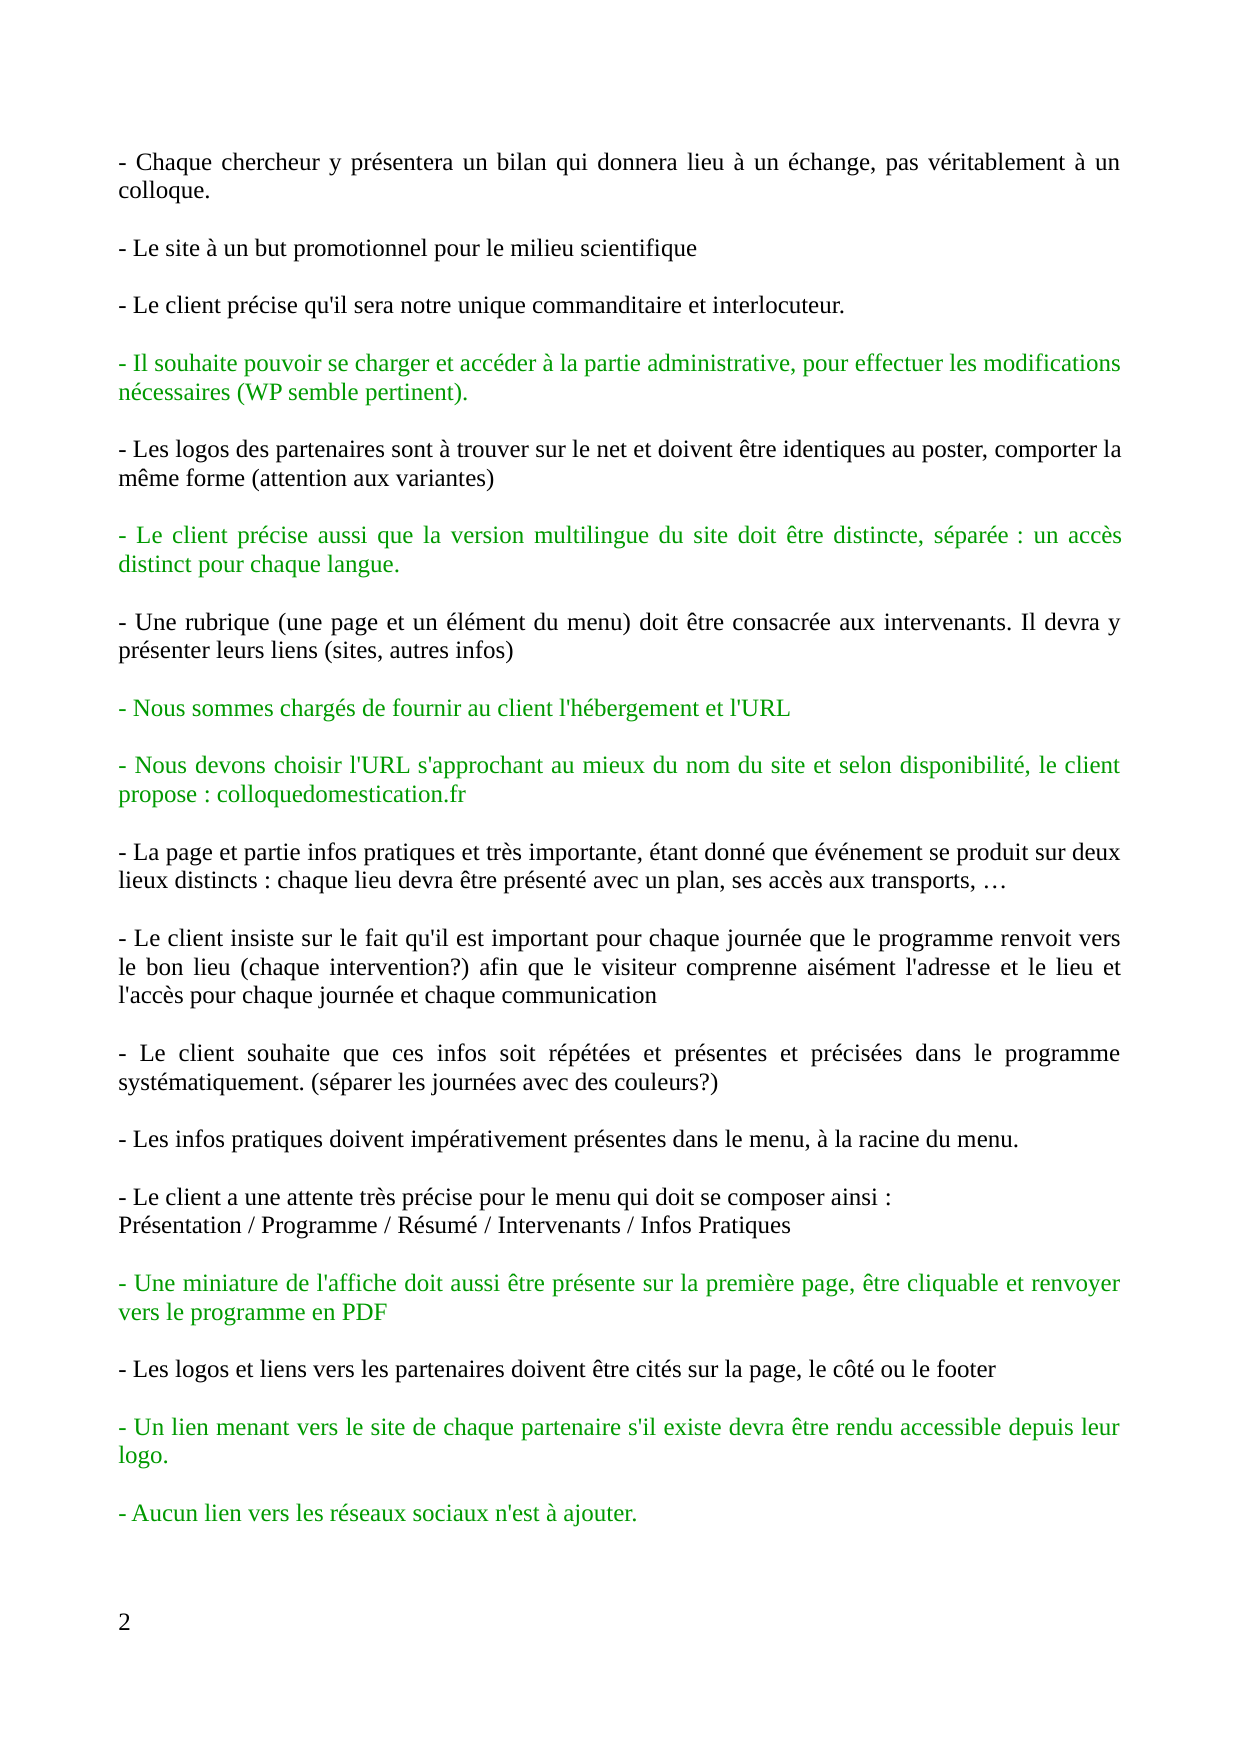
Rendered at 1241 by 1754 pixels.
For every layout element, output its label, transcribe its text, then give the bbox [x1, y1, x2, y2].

text - Une rubrique (une page et un élément du menu) doit être consacrée aux intervenants. Il devra y présenter leurs liens (sites, autres infos) [118, 607, 1122, 664]
text - Le client a une attente très précise pour le menu qui doit se composer ainsi : [118, 1182, 1122, 1211]
text - Le client souhaite que ces infos soit répétées et présentes et précisées dans le programme systématiquement. (séparer les journées avec des couleurs?) [118, 1038, 1122, 1096]
text Présentation / Programme / Résumé / Intervenants / Infos Pratiques [118, 1211, 1122, 1239]
text - Le client précise aussi que la version multilingue du site doit être distincte, séparée : un accès distinct pour chaque langue. [118, 521, 1122, 578]
text - Nous sommes chargés de fournir au client l'hébergement et l'URL [118, 693, 1122, 722]
text - Il souhaite pouvoir se charger et accéder à la partie administrative, pour effectuer les modifications nécessaires (WP semble pertinent). [118, 348, 1122, 406]
text - Nous devons choisir l'URL s'approchant au mieux du nom du site et selon disponibilité, le client propose : colloquedomestication.fr [118, 751, 1122, 808]
text - Aucun lien vers les réseaux sociaux n'est à ajouter. [118, 1498, 1122, 1527]
text - Chaque chercheur y présentera un bilan qui donnera lieu à un échange, pas véritablement à un colloque. [118, 147, 1122, 204]
text - Le client précise qu'il sera notre unique commanditaire et interlocuteur. [118, 291, 1122, 319]
text - Les logos et liens vers les partenaires doivent être cités sur la page, le côté ou le footer [118, 1354, 1122, 1383]
text - Les infos pratiques doivent impérativement présentes dans le menu, à la racine du menu. [118, 1124, 1122, 1153]
text - Un lien menant vers le site de chaque partenaire s'il existe devra être rendu accessible depuis leur logo. [118, 1412, 1122, 1469]
text - La page et partie infos pratiques et très importante, étant donné que événement se produit sur deux lieux distincts : chaque lieu devra être présenté avec un plan, ses accès aux transports, … [118, 837, 1122, 894]
text - Le client insiste sur le fait qu'il est important pour chaque journée que le programme renvoit vers le bon lieu (chaque intervention?) afin que le visiteur comprenne aisément l'adresse et le lieu et l'accès pour chaque journée et chaque communication [118, 923, 1122, 1009]
text - Les logos des partenaires sont à trouver sur le net et doivent être identiques au poster, comporter la même forme (attention aux variantes) [118, 434, 1122, 492]
text - Le site à un but promotionnel pour le milieu scientifique [118, 233, 1122, 262]
text - Une miniature de l'affiche doit aussi être présente sur la première page, être cliquable et renvoyer vers le programme en PDF [118, 1268, 1122, 1326]
